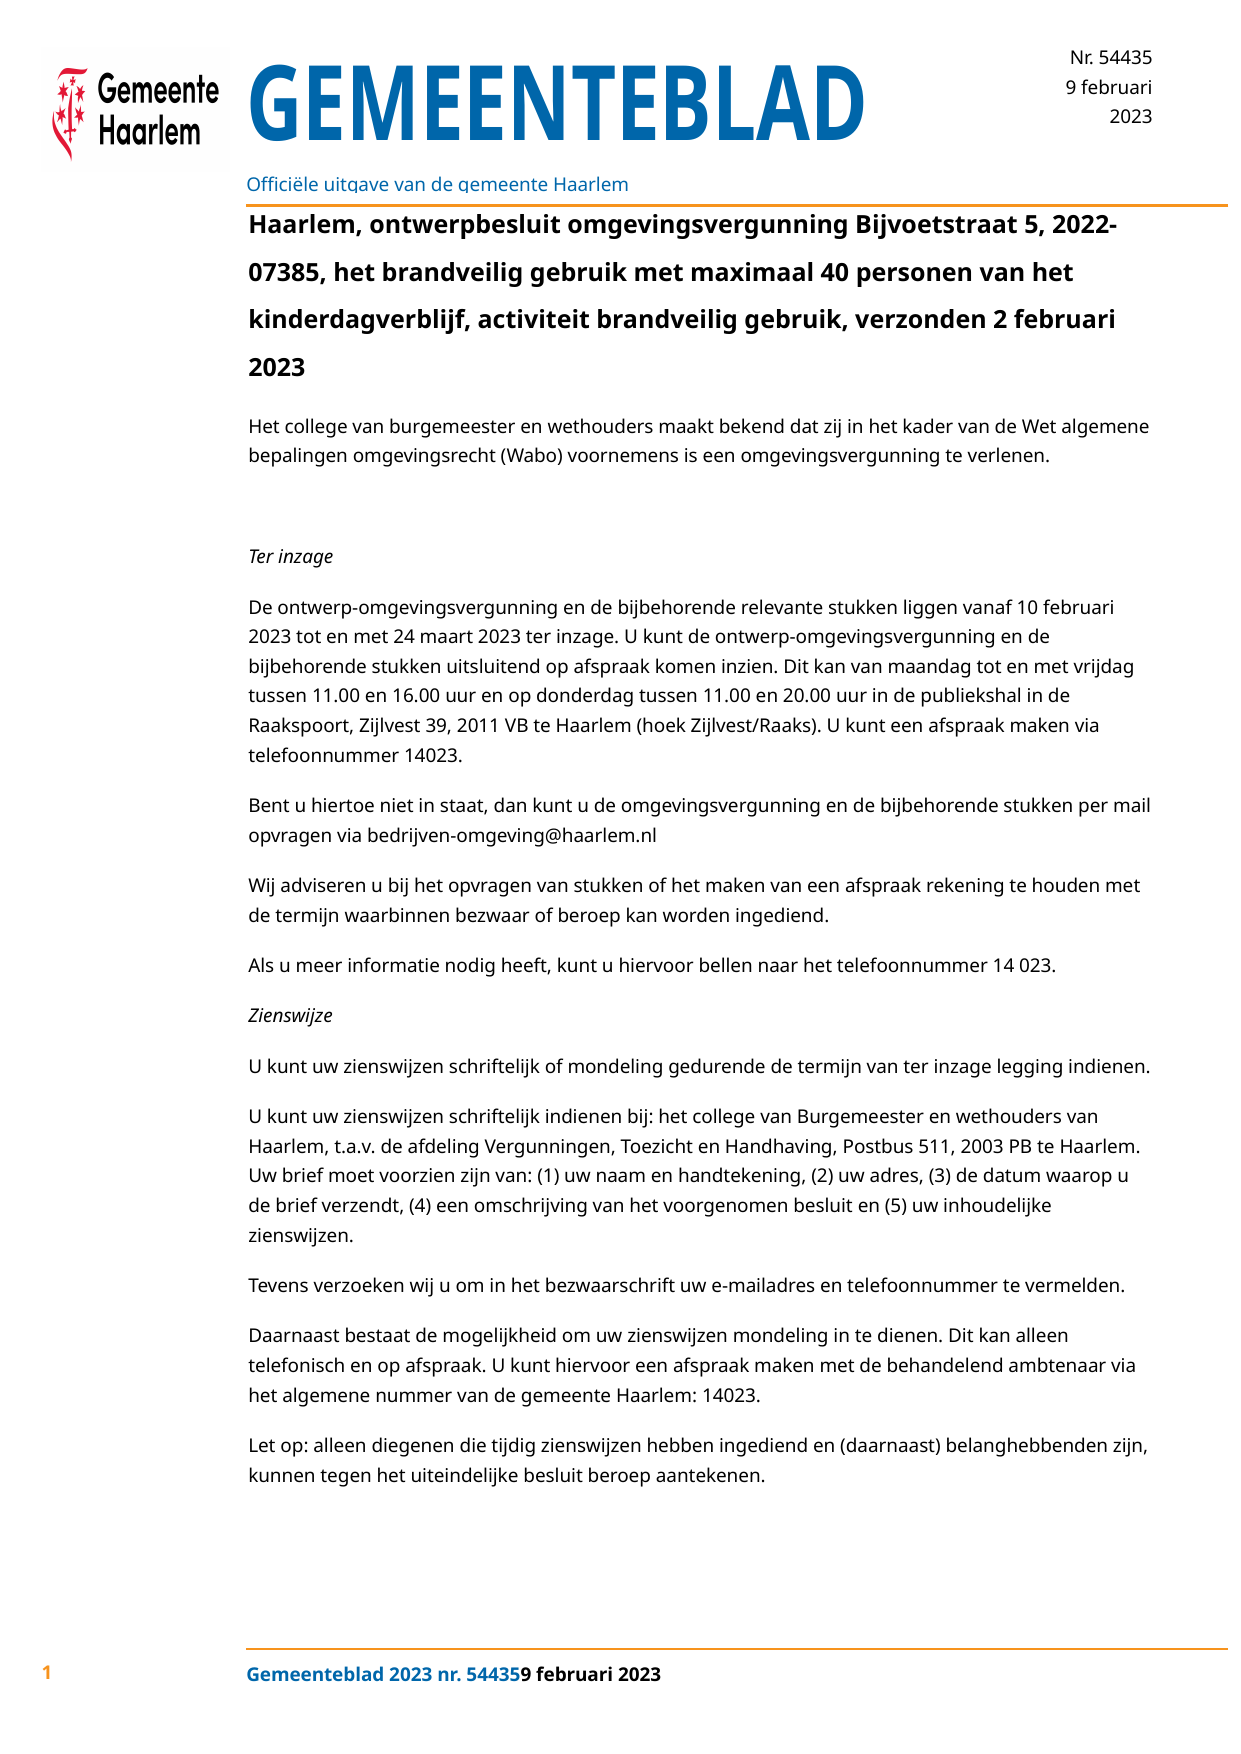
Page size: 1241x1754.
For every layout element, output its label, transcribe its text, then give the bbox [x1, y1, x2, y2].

text Daarnaast bestaat de mogelijkheid om uw zienswijzen mondeling in te dienen. Dit kan alleen telefonisch en op afspraak. U kunt hiervoor een afspraak maken met de behandelend ambtenaar via het algemene nummer van de gemeente Haarlem: 14023. [248, 1323, 1152, 1408]
text Als u meer informatie nodig heeft, kunt u hiervoor bellen naar het telefoonnummer 14 023. [248, 952, 1152, 978]
picture [41, 47, 231, 172]
text Bent u hiertoe niet in staat, dan kunt u de omgevingsvergunning en de bijbehorende stukken per mail opvragen via bedrijven-omgeving@haarlem.nl [248, 792, 1152, 848]
text Tevens verzoeken wij u om in het bezwaarschrift uw e-mailadres en telefoonnummer te vermelden. [248, 1272, 1152, 1298]
text Haarlem, ontwerpbesluit omgevingsvergunning Bijvoetstraat 5, 2022-07385, het brandveilig gebruik met maximaal 40 personen van het kinderdagverblijf, activiteit brandveilig gebruik, verzonden 2 februari 2023 [248, 207, 1152, 384]
text Ter inzage [248, 543, 1152, 569]
text U kunt uw zienswijzen schriftelijk of mondeling gedurende de termijn van ter inzage legging indienen. [248, 1053, 1152, 1079]
text Wij adviseren u bij het opvragen van stukken of het maken van een afspraak rekening te houden met de termijn waarbinnen bezwaar of beroep kan worden ingediend. [248, 872, 1152, 928]
text U kunt uw zienswijzen schriftelijk indienen bij: het college van Burgemeester en wethouders van Haarlem, t.a.v. de afdeling Vergunningen, Toezicht en Handhaving, Postbus 511, 2003 PB te Haarlem. Uw brief moet voorzien zijn van: (1) uw naam en handtekening, (2) uw adres, (3) de datum waarop u de brief verzendt, (4) een omschrijving van het voorgenomen besluit en (5) uw inhoudelijke zienswijzen. [248, 1103, 1152, 1248]
text Let op: alleen diegenen die tijdig zienswijzen hebben ingediend en (daarnaast) belanghebbenden zijn, kunnen tegen het uiteindelijke besluit beroep aantekenen. [248, 1432, 1152, 1488]
text Het college van burgemeester en wethouders maakt bekend dat zij in het kader van de Wet algemene bepalingen omgevingsrecht (Wabo) voornemens is een omgevingsvergunning te verlenen. [248, 413, 1152, 468]
text De ontwerp-omgevingsvergunning en de bijbehorende relevante stukken liggen vanaf 10 februari 2023 tot en met 24 maart 2023 ter inzage. U kunt de ontwerp-omgevingsvergunning en de bijbehorende stukken uitsluitend op afspraak komen inzien. Dit kan van maandag tot en met vrijdag tussen 11.00 en 16.00 uur en op donderdag tussen 11.00 en 20.00 uur in de publiekshal in de Raakspoort, Zijlvest 39, 2011 VB te Haarlem (hoek Zijlvest/Raaks). U kunt een afspraak maken via telefoonnummer 14023. [248, 594, 1152, 768]
text Zienswijze [248, 1003, 1152, 1028]
